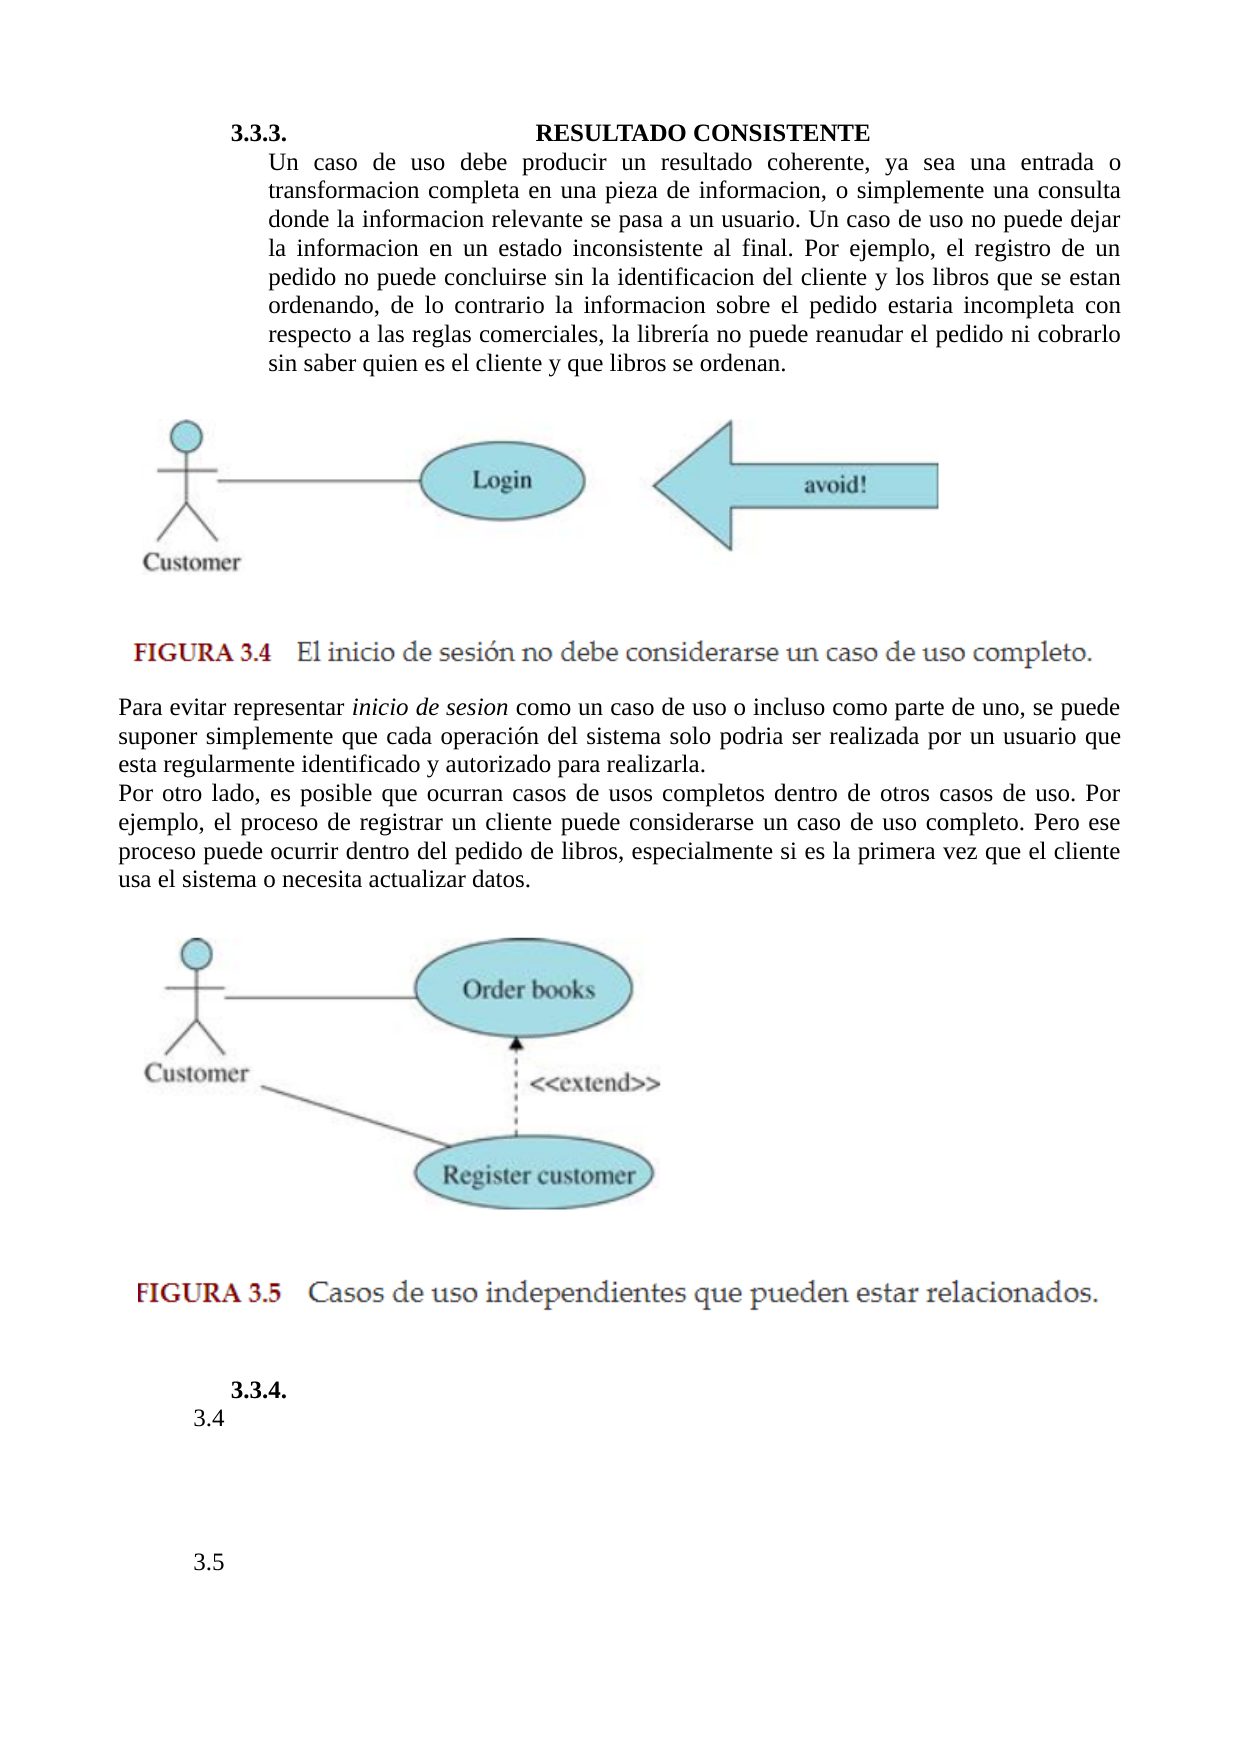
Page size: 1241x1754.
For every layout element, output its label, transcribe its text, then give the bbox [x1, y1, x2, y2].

text Por otro lado, es posible que ocurran casos de usos completos dentro de otros casos de uso. Por ejemplo, el proceso de registrar un cliente puede considerarse un caso de uso completo. Pero ese proceso puede ocurrir dentro del pedido de libros, especialmente si es la primera vez que el cliente usa el sistema o necesita actualizar datos. [118, 778, 1122, 893]
picture [138, 922, 1103, 1318]
list RESULTADO CONSISTENTE [231, 118, 1122, 147]
list Un caso de uso debe producir un resultado coherente, ya sea una entrada o transformacion completa en una pieza de informacion, o simplemente una consulta donde la informacion relevante se pasa a un usuario. Un caso de uso no puede dejar la informacion en un estado inconsistente al final. Por ejemplo, el registro de un pedido no puede concluirse sin la identificacion del cliente y los libros que se estan ordenando, de lo contrario la informacion sobre el pedido estaria incompleta con respecto a las reglas comerciales, la librería no puede reanudar el pedido ni cobrarlo sin saber quien es el cliente y que libros se ordenan. [231, 147, 1122, 377]
text Para evitar representar inicio de sesion como un caso de uso o incluso como parte de uno, se puede suponer simplemente que cada operación del sistema solo podria ser realizada por un usuario que esta regularmente identificado y autorizado para realizarla. [118, 692, 1122, 778]
picture [118, 405, 1123, 692]
